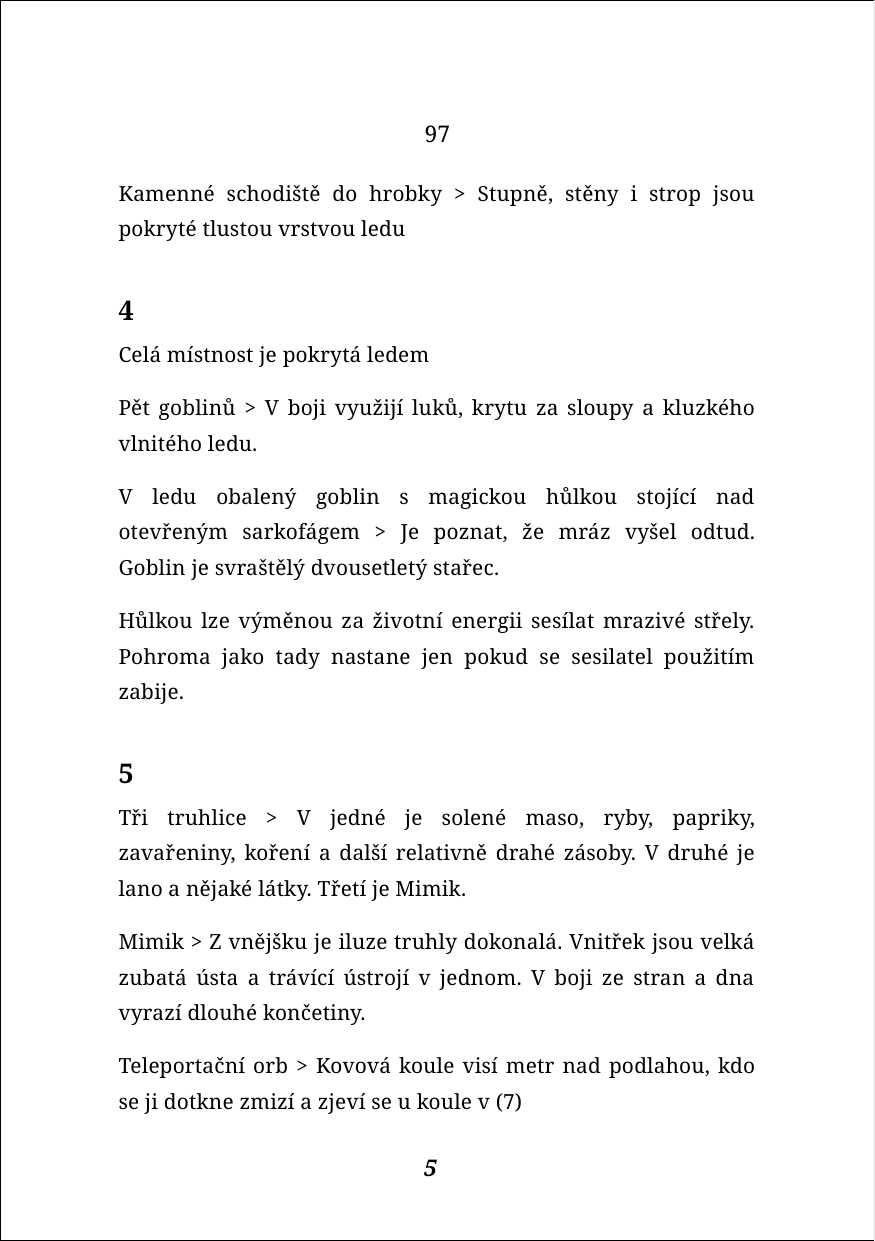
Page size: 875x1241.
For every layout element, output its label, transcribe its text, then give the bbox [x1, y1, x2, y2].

text Teleportační orb > Kovová koule visí metr nad podlahou, kdo se ji dotkne zmizí a zjeví se u koule v (7) [118, 1051, 756, 1115]
subtitle 4 [118, 291, 756, 328]
subtitle 5 [118, 754, 756, 791]
text Tři truhlice > V jedné je solené maso, ryby, papriky, zavařeniny, koření a další relativně drahé zásoby. V druhé je lano a nějaké látky. Třetí je Mimik. [118, 803, 756, 902]
text Kamenné schodiště do hrobky > Stupně, stěny i strop jsou pokryté tlustou vrstvou ledu [118, 179, 756, 243]
text Celá místnost je pokrytá ledem [118, 340, 756, 368]
text V ledu obalený goblin s magickou hůlkou stojící nad otevřeným sarkofágem > Je poznat, že mráz vyšel odtud. Goblin je svraštělý dvousetletý stařec. [118, 482, 756, 581]
text Pět goblinů > V boji využijí luků, krytu za sloupy a kluzkého vlnitého ledu. [118, 393, 756, 457]
text Mimik > Z vnějšku je iluze truhly dokonalá. Vnitřek jsou velká zubatá ústa a trávící ústrojí v jednom. V boji ze stran a dna vyrazí dlouhé končetiny. [118, 927, 756, 1027]
text Hůlkou lze výměnou za životní energii sesílat mrazivé střely. Pohroma jako tady nastane jen pokud se sesilatel použitím zabije. [118, 606, 756, 706]
